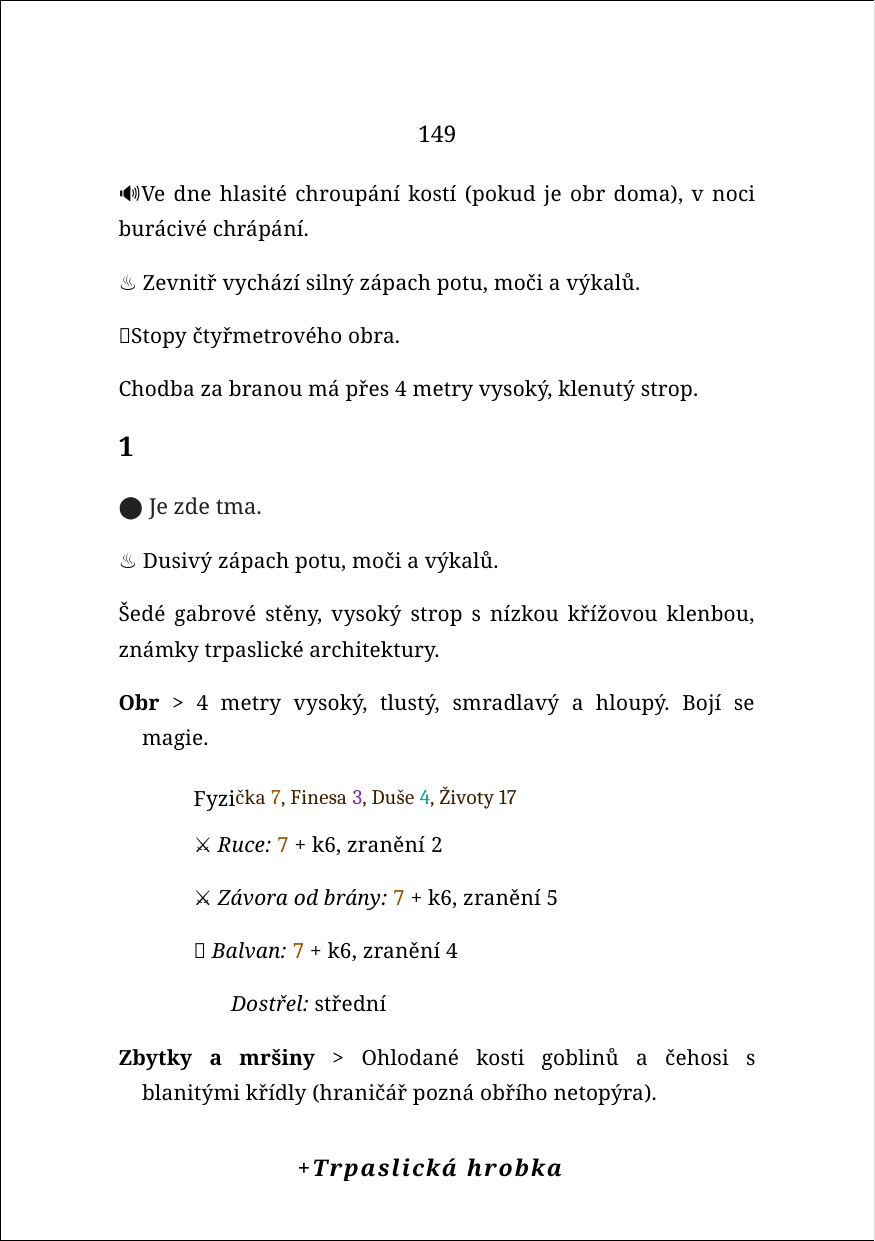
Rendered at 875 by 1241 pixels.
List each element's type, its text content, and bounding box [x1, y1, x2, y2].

text 1 [118, 427, 756, 464]
text ♨ Dusivý zápach potu, moči a výkalů. [118, 546, 756, 574]
list 🏹 Balvan: 7 + k6, zranění 4 [156, 936, 756, 965]
list Dostřel: střední [193, 989, 756, 1018]
text 👣Stopy čtyřmetrového obra. [118, 321, 756, 349]
list ⚔ Ruce: 7 + k6, zranění 2 [156, 830, 756, 858]
text Zbytky a mršiny > Ohlodané kosti goblinů a čehosi s blanitými křídly (hraničář pozná obřího netopýra). [118, 1043, 756, 1107]
text Obr > 4 metry vysoký, tlustý, smradlavý a hloupý. Bojí se magie. [118, 688, 756, 752]
text ⬤ Je zde tma. [118, 491, 756, 521]
text Šedé gabrové stěny, vysoký strop s nízkou křížovou klenbou, známky trpaslické architektury. [118, 599, 756, 663]
list Fyzička 7, Finesa 3, Duše 4, Životy 17 [156, 777, 756, 812]
list ⚔ Závora od brány: 7 + k6, zranění 5 [156, 883, 756, 912]
text Chodba za branou má přes 4 metry vysoký, klenutý strop. [118, 374, 756, 403]
text ♨ Zevnitř vychází silný zápach potu, moči a výkalů. [118, 268, 756, 296]
text 🔊Ve dne hlasité chroupání kostí (pokud je obr doma), v noci burácivé chrápání. [118, 179, 756, 243]
